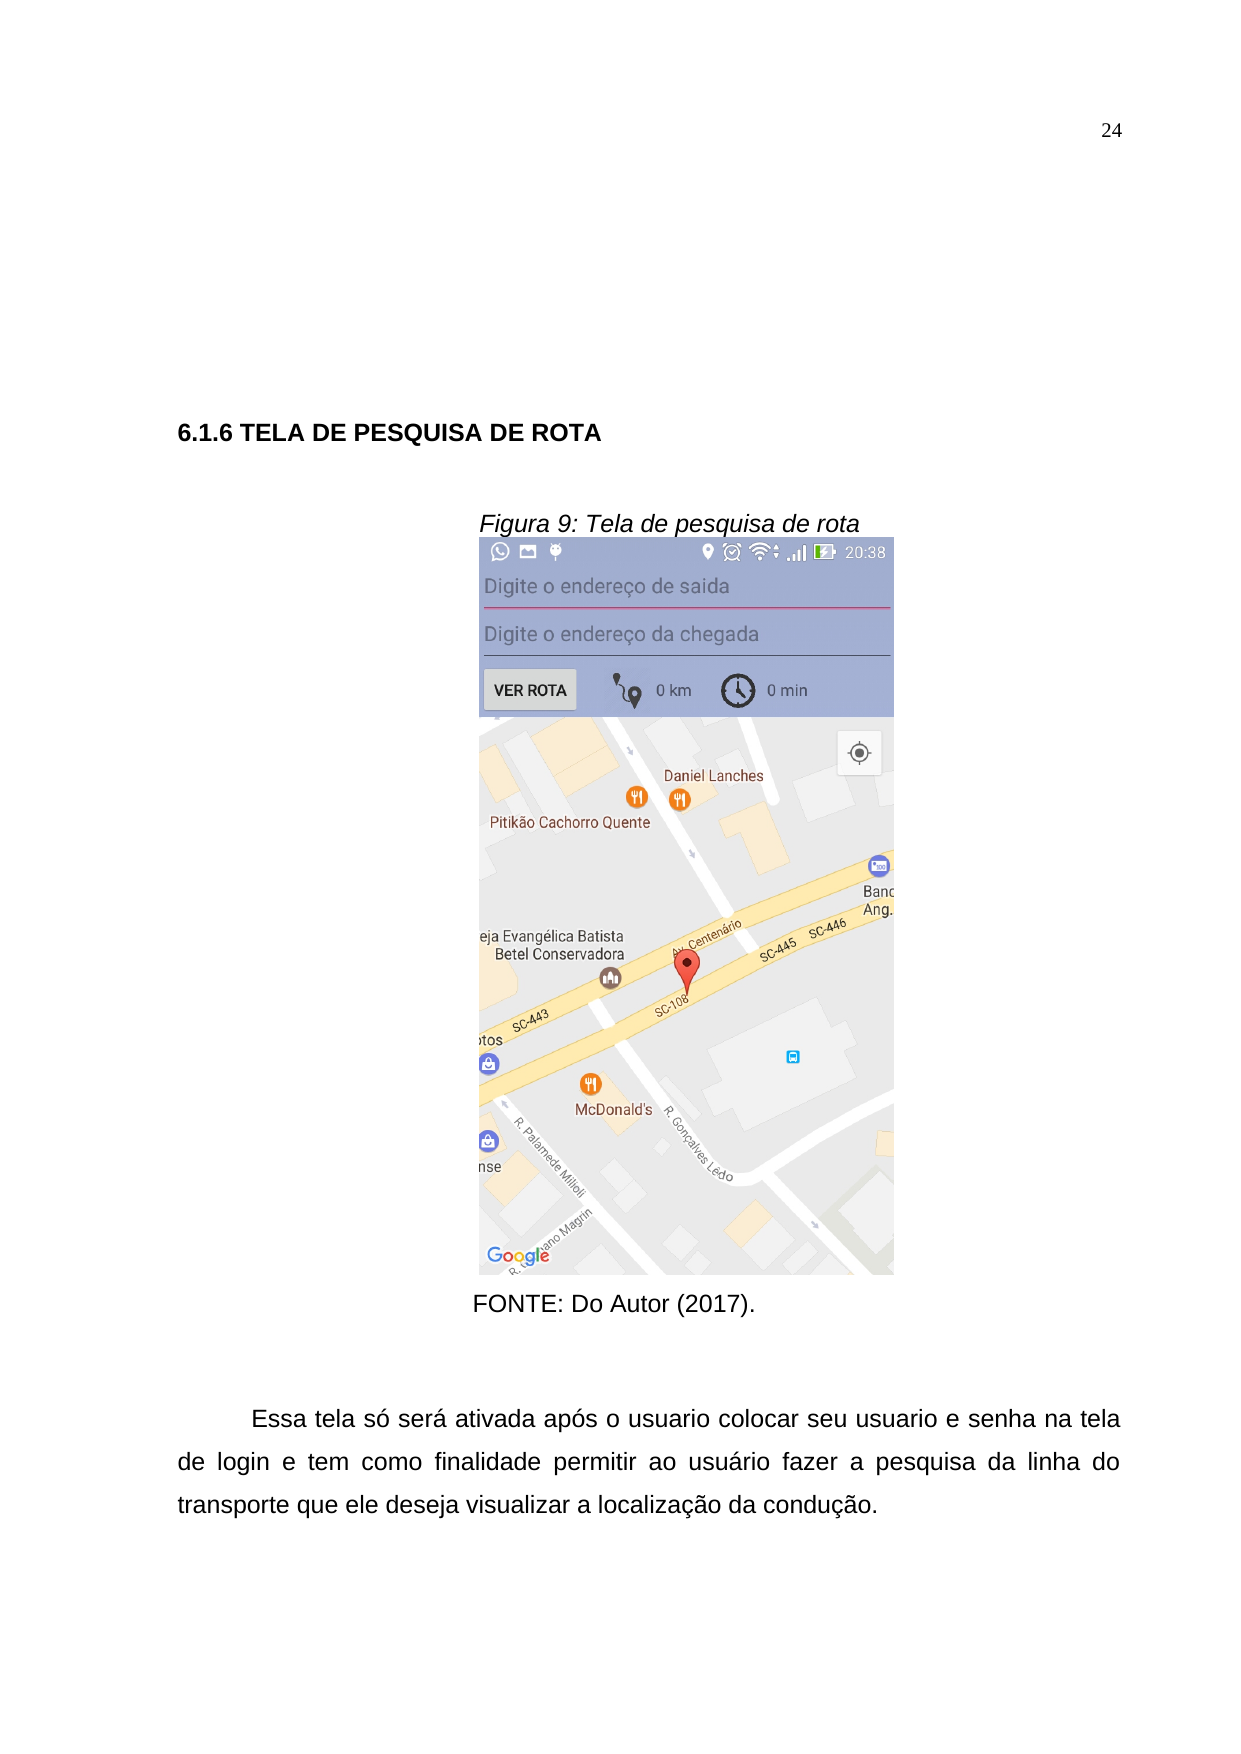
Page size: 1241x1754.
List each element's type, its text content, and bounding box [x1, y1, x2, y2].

picture [479, 537, 894, 1275]
text Essa tela só será ativada após o usuario colocar seu usuario e senha na tela de login e tem como finalidade permitir ao usuário fazer a pesquisa da linha do transporte que ele deseja visualizar a localização da condução. [177, 1404, 1122, 1519]
text Figura 9: Tela de pesquisa de rota [479, 508, 894, 537]
subtitle 6.1.6 TELA DE PESQUISA DE ROTA [177, 418, 1122, 447]
text FONTE: Do Autor (2017). [472, 1289, 1122, 1318]
